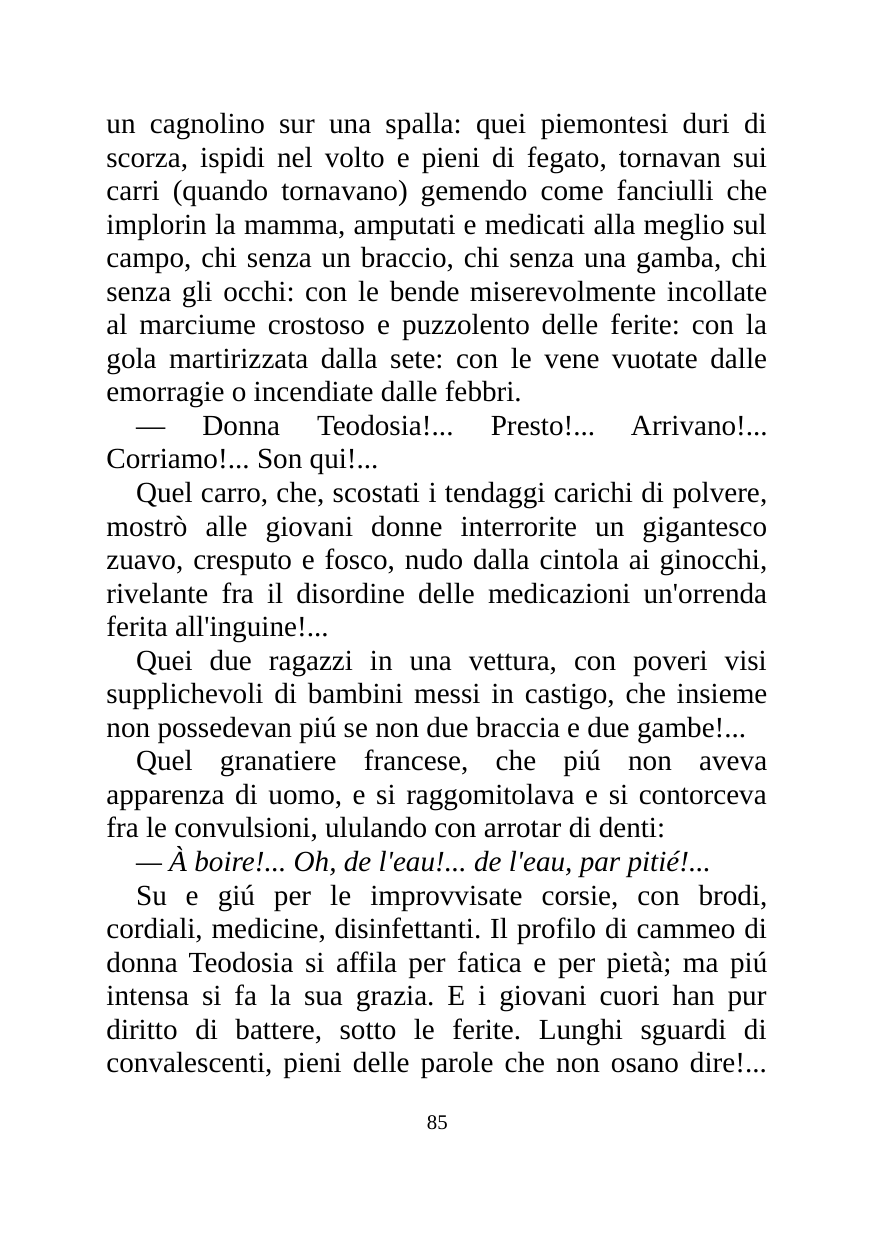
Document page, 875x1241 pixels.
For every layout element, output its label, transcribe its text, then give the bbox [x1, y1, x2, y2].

text — À boire!... Oh, de l'eau!... de l'eau, par pitié!... [106, 844, 768, 878]
text Su e giú per le improvvisate corsie, con brodi, cordiali, medicine, disinfettanti. Il profilo di cammeo di donna Teodosia si affila per fatica e per pietà; ma piú intensa si fa la sua grazia. E i giovani cuori han pur diritto di battere, sotto le ferite. Lunghi sguardi di convalescenti, pieni delle parole che non osano dire!... [106, 878, 768, 1079]
text Quel granatiere francese, che piú non aveva apparenza di uomo, e si raggomitolava e si contorceva fra le convulsioni, ululando con arrotar di denti: [106, 743, 768, 844]
text Quel carro, che, scostati i tendaggi carichi di polvere, mostrò alle giovani donne interrorite un gigantesco zuavo, cresputo e fosco, nudo dalla cintola ai ginocchi, rivelante fra il disordine delle medicazioni un'orrenda ferita all'inguine!... [106, 475, 768, 643]
text un cagnolino sur una spalla: quei piemontesi duri di scorza, ispidi nel volto e pieni di fegato, tornavan sui carri (quando tornavano) gemendo come fanciulli che implorin la mamma, amputati e medicati alla meglio sul campo, chi senza un braccio, chi senza una gamba, chi senza gli occhi: con le bende miserevolmente incollate al marciume crostoso e puzzolento delle ferite: con la gola martirizzata dalla sete: con le vene vuotate dalle emorragie o incendiate dalle febbri. [106, 106, 768, 408]
text Quei due ragazzi in una vettura, con poveri visi supplichevoli di bambini messi in castigo, che insieme non possedevan piú se non due braccia e due gambe!... [106, 643, 768, 743]
text — Donna Teodosia!... Presto!... Arrivano!... Corriamo!... Son qui!... [106, 408, 768, 475]
